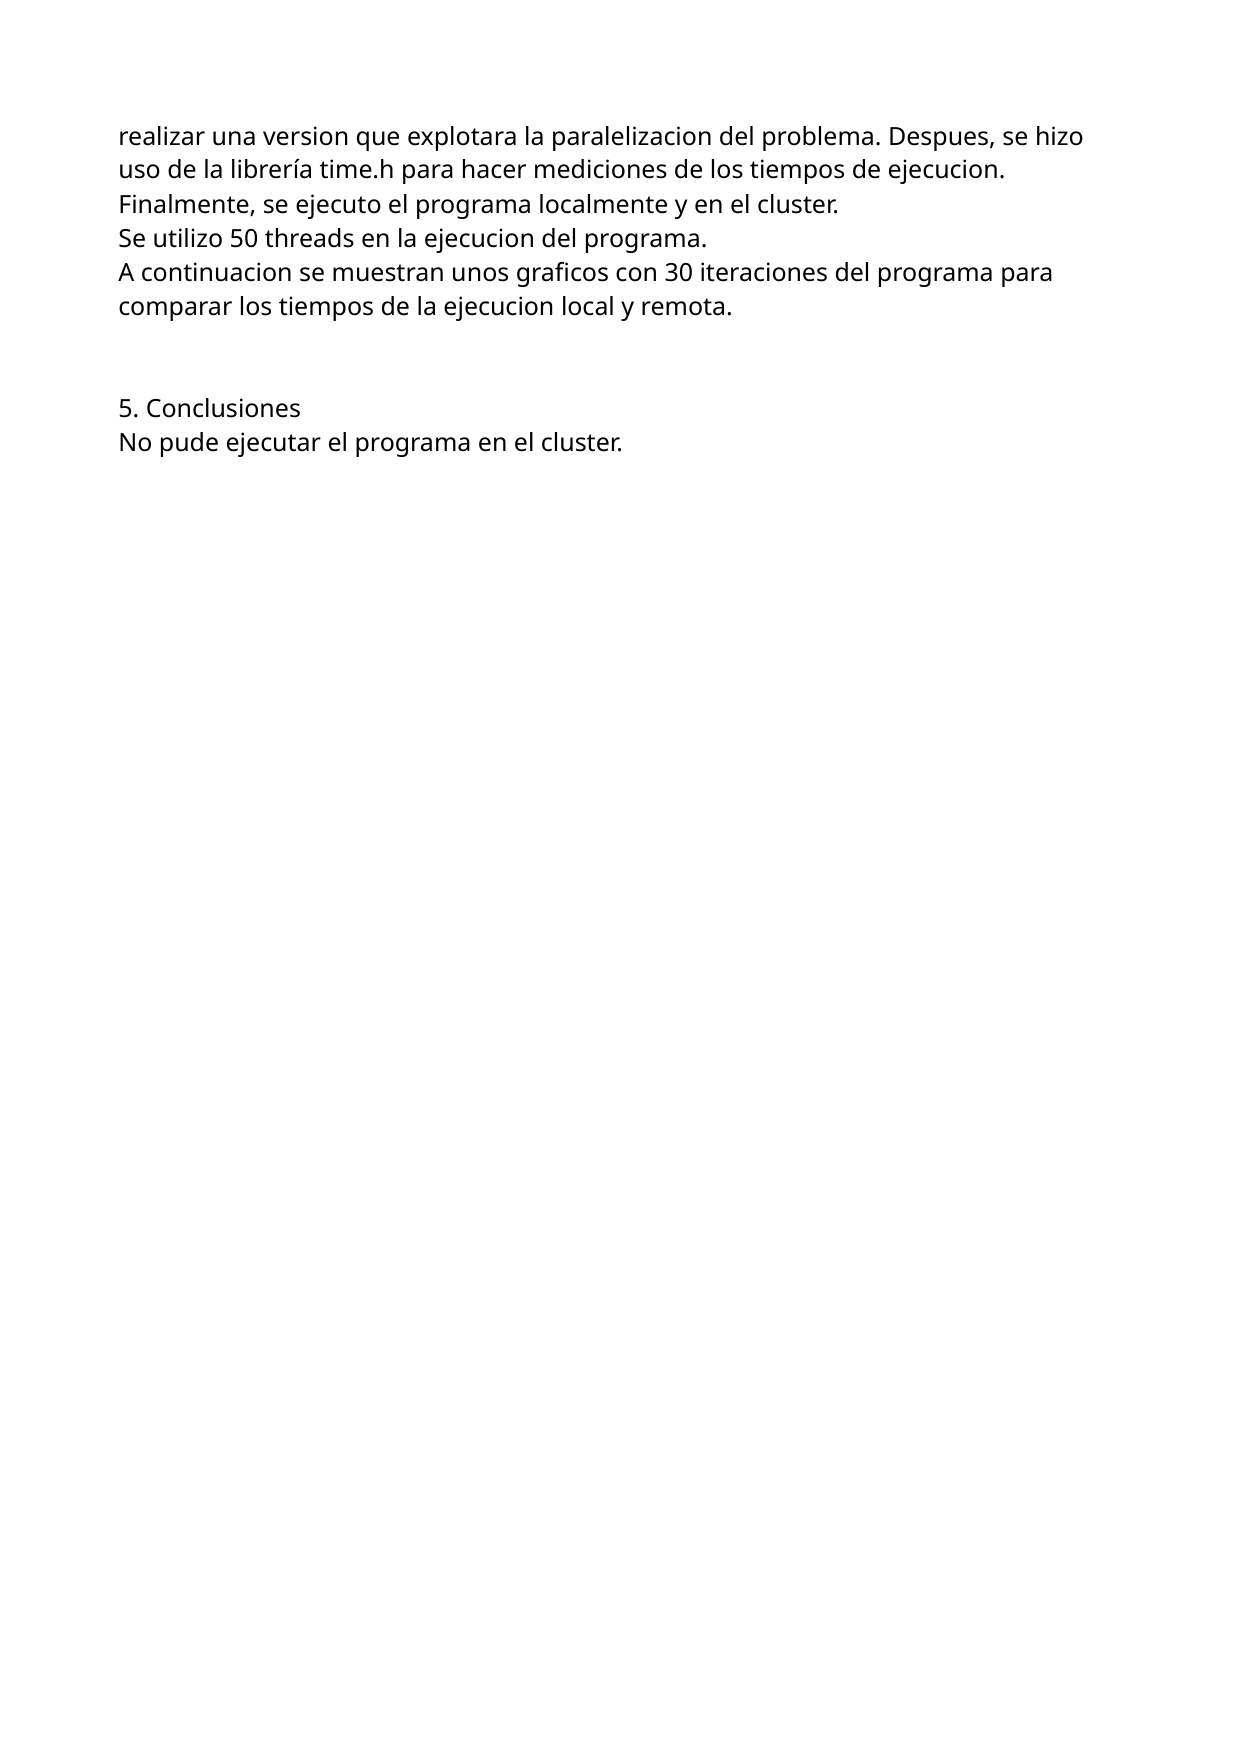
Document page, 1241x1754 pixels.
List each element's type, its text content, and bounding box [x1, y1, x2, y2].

text No pude ejecutar el programa en el cluster. [118, 425, 1122, 459]
text Se utilizo 50 threads en la ejecucion del programa. [118, 220, 1122, 254]
text realizar una version que explotara la paralelizacion del problema. Despues, se hizo uso de la librería time.h para hacer mediciones de los tiempos de ejecucion. Finalmente, se ejecuto el programa localmente y en el cluster. [118, 118, 1122, 220]
text A continuacion se muestran unos graficos con 30 iteraciones del programa para comparar los tiempos de la ejecucion local y remota. [118, 254, 1122, 322]
text 5. Conclusiones [118, 391, 1122, 425]
